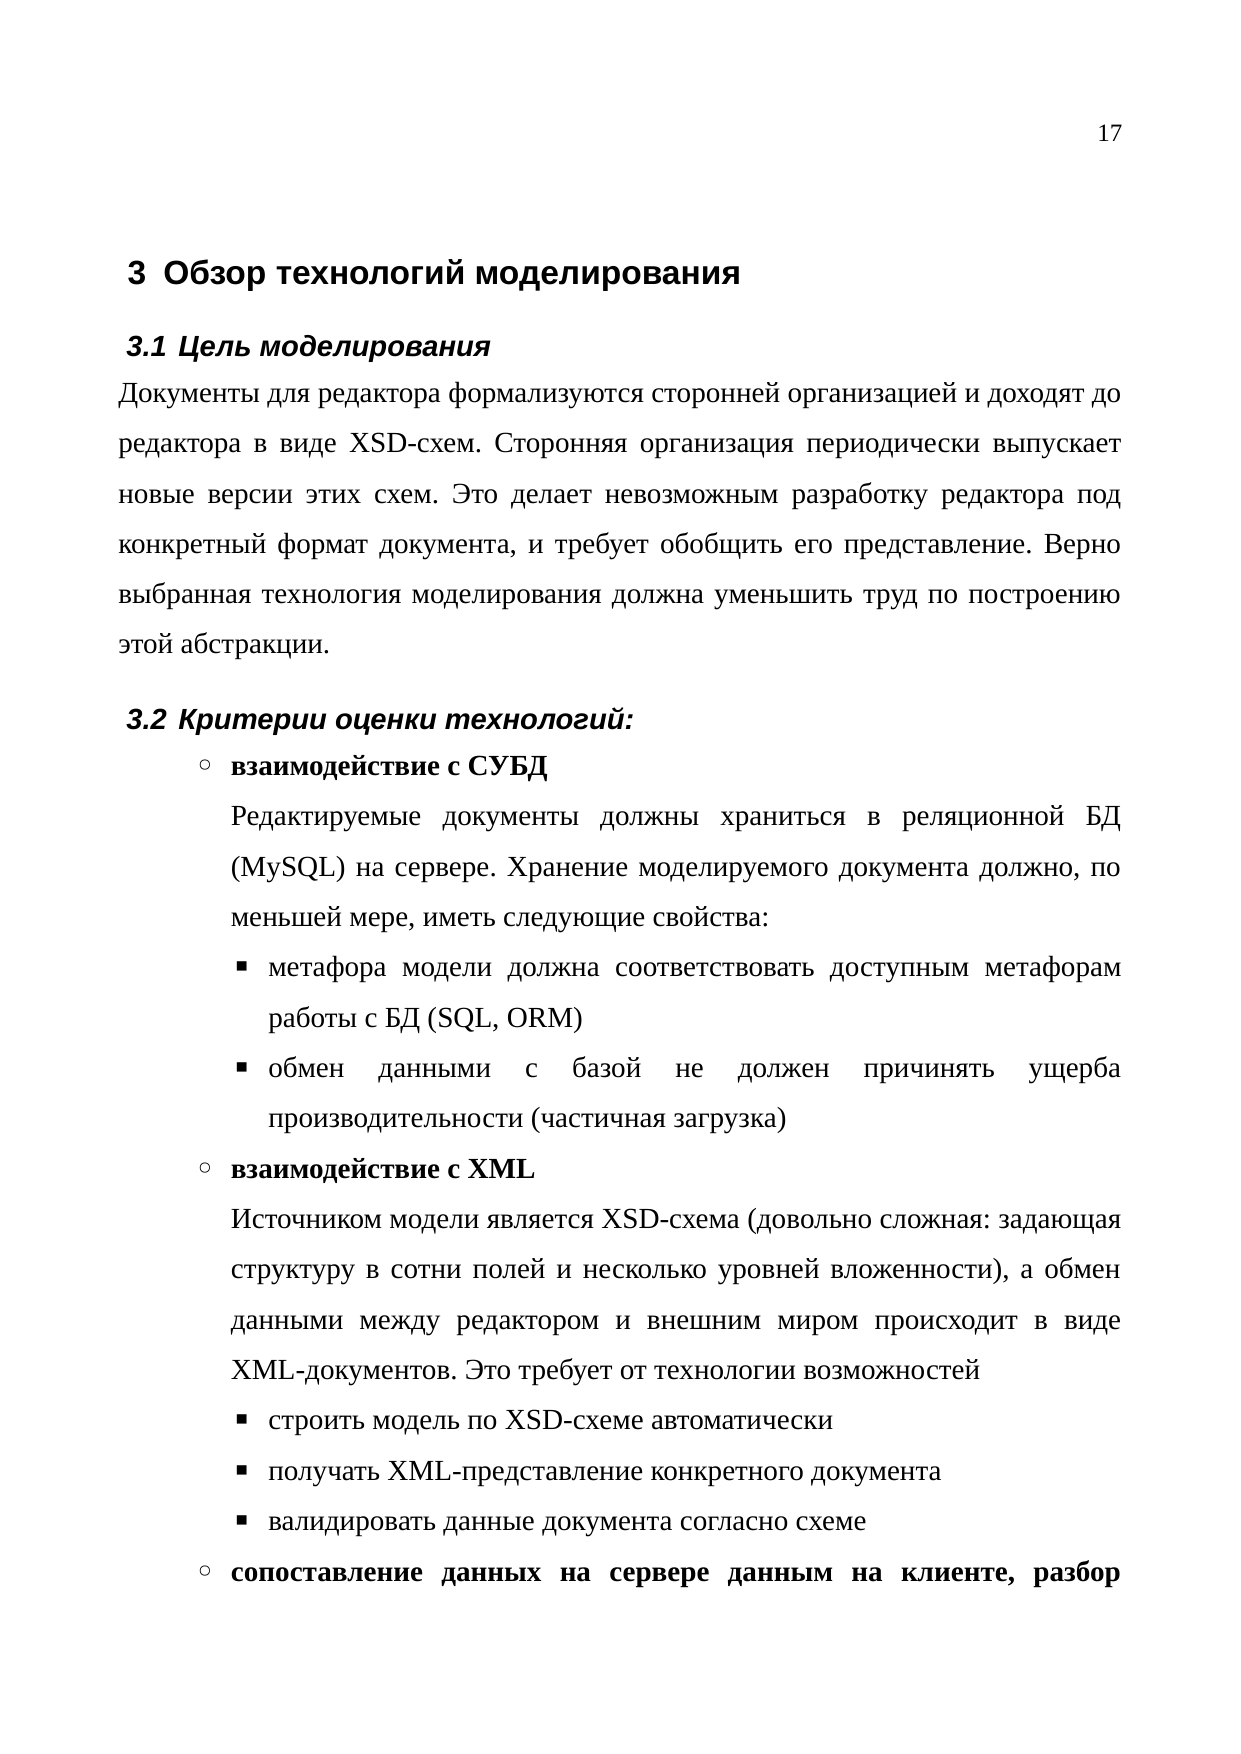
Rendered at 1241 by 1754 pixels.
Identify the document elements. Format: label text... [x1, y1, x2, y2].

list валидировать данные документа согласно схеме [231, 1503, 1122, 1537]
list строить модель по XSD-схеме автоматически [231, 1402, 1122, 1436]
list Редактируемые документы должны храниться в реляционной БД (MySQL) на сервере. Хранение моделируемого документа должно, по меньшей мере, иметь следующие свойства: [193, 798, 1122, 933]
list получать XML-представление конкретного документа [231, 1453, 1122, 1487]
list метафора модели должна соответствовать доступным метафорам работы с БД (SQL, ORM) [231, 949, 1122, 1033]
list обмен данными с базой не должен причинять ущерба производительности (частичная загрузка) [231, 1050, 1122, 1134]
subtitle Цель моделирования [118, 329, 1122, 363]
subtitle Критерии оценки технологий: [118, 702, 1122, 736]
list взаимодействие с XML [193, 1151, 1122, 1184]
list Документы для редактора формализуются сторонней организацией и доходят до редактора в виде XSD-схем. Сторонняя организация периодически выпускает новые версии этих схем. Это делает невозможным разработку редактора под конкретный формат документа, и требует обобщить его представление. Верно выбранная технология моделирования должна уменьшить труд по построению этой абстракции. [81, 375, 1122, 660]
list взаимодействие с СУБД [193, 748, 1122, 782]
list Источником модели является XSD-схема (довольно сложная: задающая структуру в сотни полей и несколько уровней вложенности), а обмен данными между редактором и внешним миром происходит в виде XML-документов. Это требует от технологии возможностей [193, 1201, 1122, 1386]
subtitle Обзор технологий моделирования [118, 253, 1122, 292]
list сопоставление данных на сервере данным на клиенте, разбор [193, 1554, 1122, 1587]
